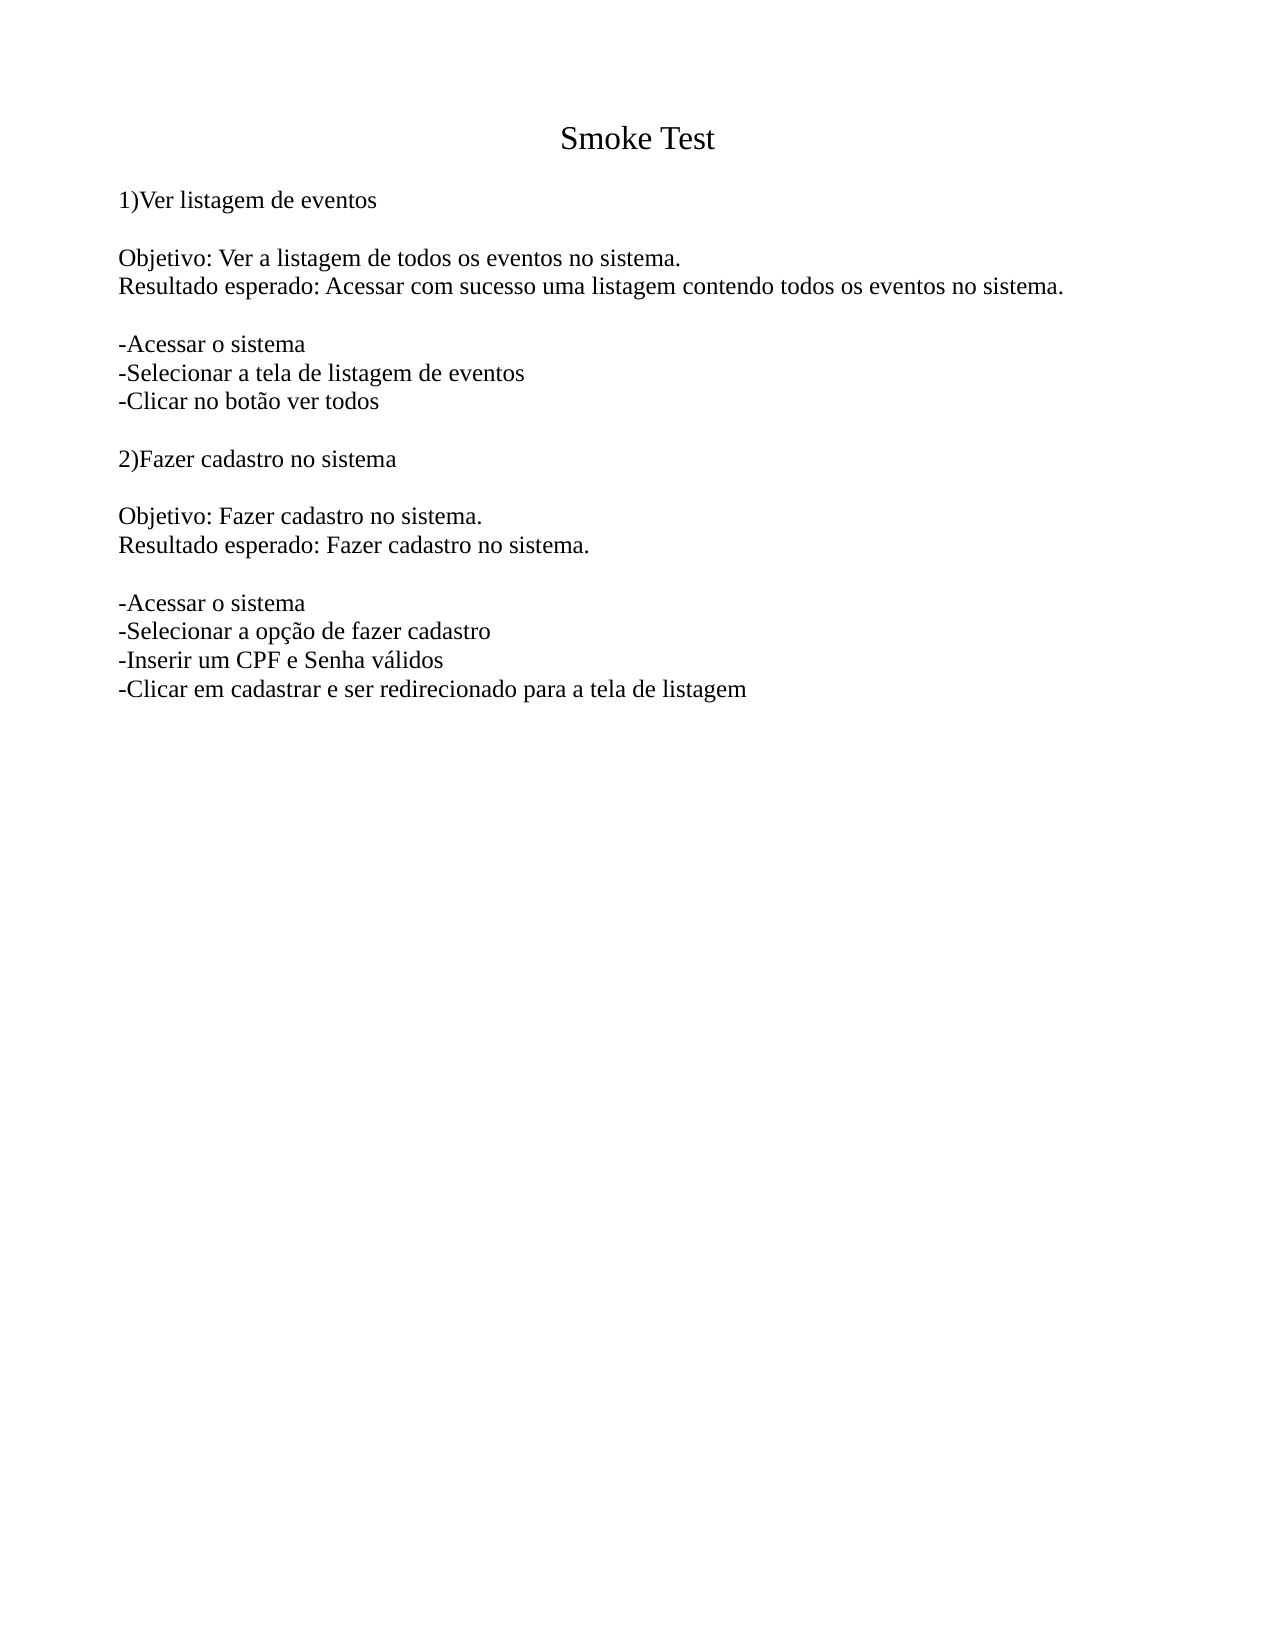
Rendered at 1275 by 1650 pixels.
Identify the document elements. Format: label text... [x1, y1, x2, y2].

text 2)Fazer cadastro no sistema [118, 444, 1157, 473]
text 1)Ver listagem de eventos [118, 185, 1157, 214]
text -Clicar em cadastrar e ser redirecionado para a tela de listagem [118, 674, 1157, 703]
text Objetivo: Fazer cadastro no sistema. [118, 501, 1157, 530]
text -Selecionar a tela de listagem de eventos [118, 358, 1157, 386]
text Smoke Test [118, 118, 1157, 156]
text Objetivo: Ver a listagem de todos os eventos no sistema. [118, 243, 1157, 271]
text -Acessar o sistema [118, 588, 1157, 616]
text Resultado esperado: Fazer cadastro no sistema. [118, 530, 1157, 559]
text -Inserir um CPF e Senha válidos [118, 645, 1157, 674]
text -Clicar no botão ver todos [118, 386, 1157, 415]
text -Acessar o sistema [118, 329, 1157, 358]
text Resultado esperado: Acessar com sucesso uma listagem contendo todos os eventos no sistema. [118, 271, 1157, 300]
text -Selecionar a opção de fazer cadastro [118, 616, 1157, 645]
